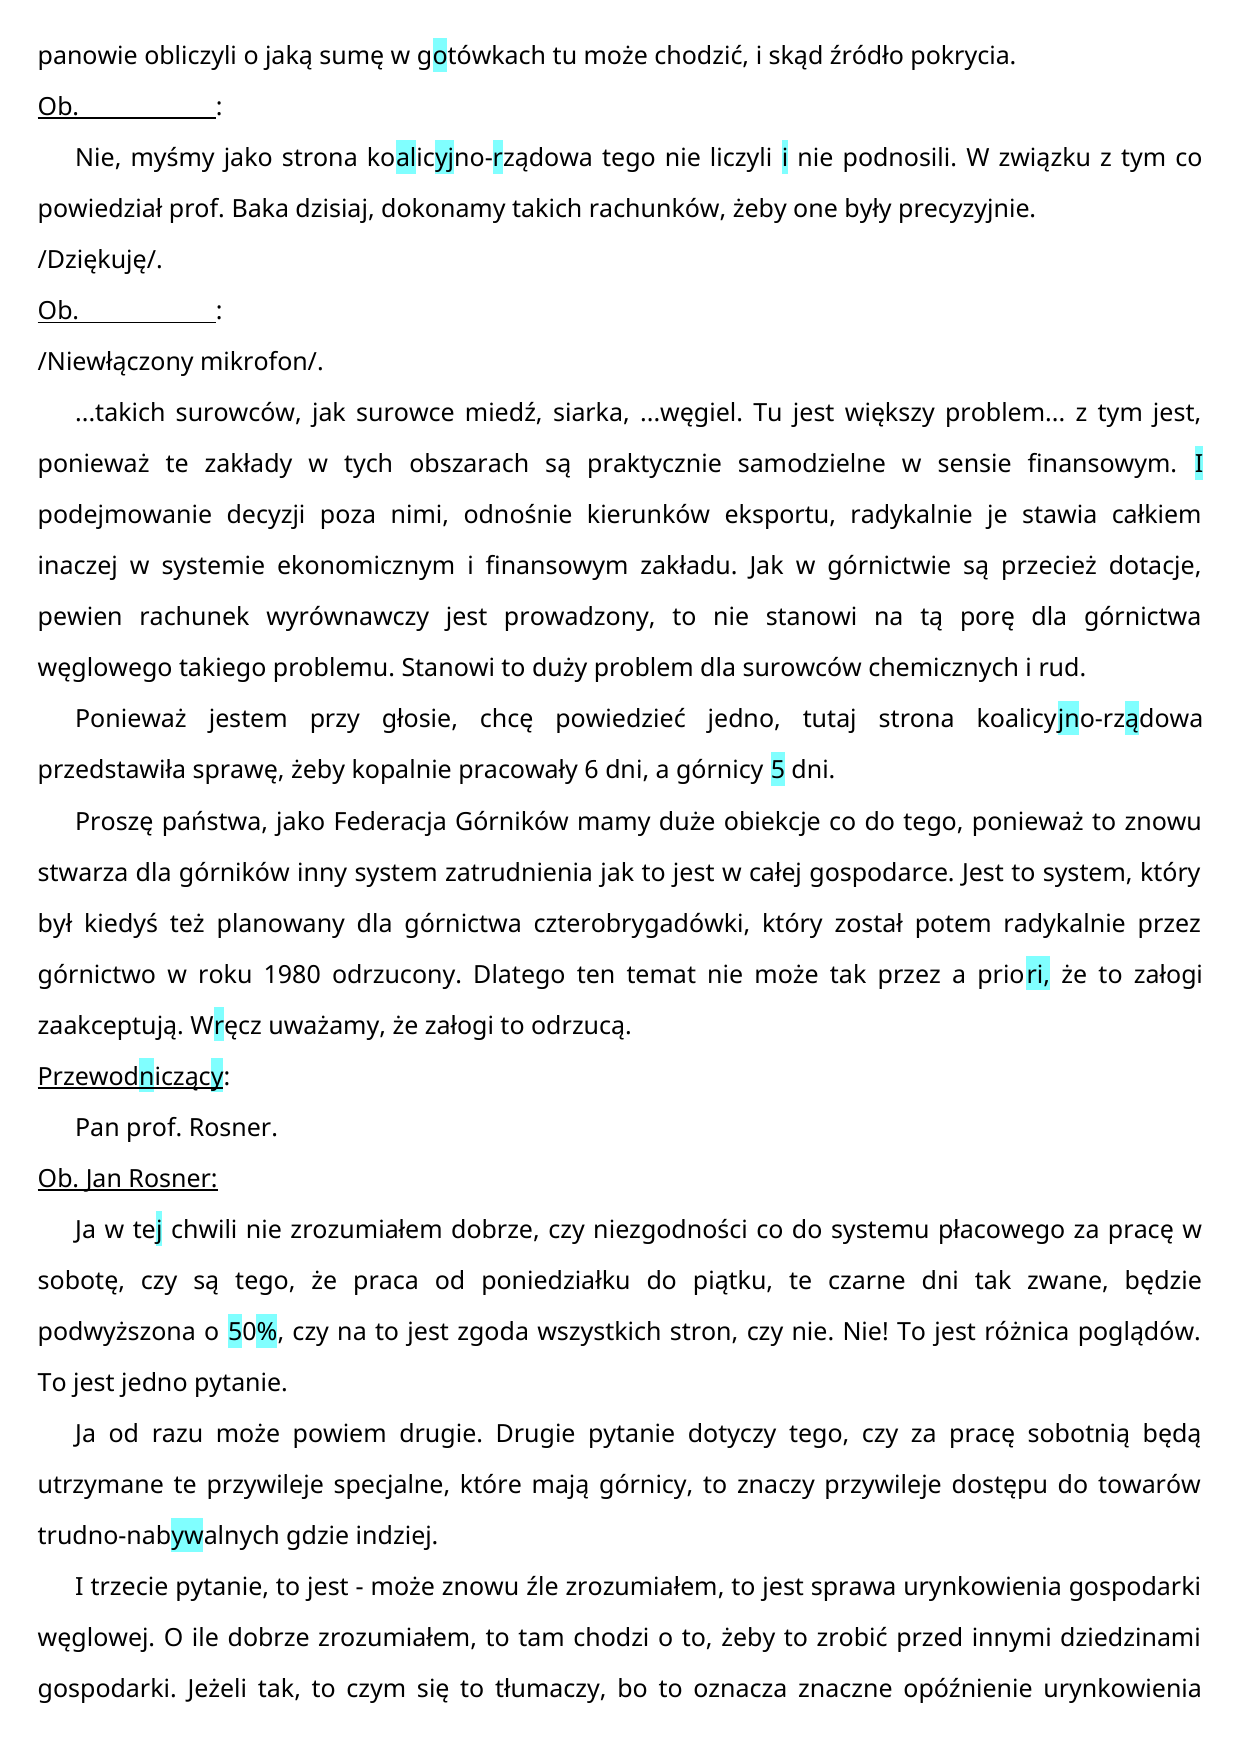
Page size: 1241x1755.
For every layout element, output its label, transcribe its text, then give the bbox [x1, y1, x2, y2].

text Ja w tej chwili nie zrozumiałem dobrze, czy niezgodności co do systemu płacowego za pracę w sobotę, czy są tego, że praca od poniedziałku do piątku, te czarne dni tak zwane, będzie podwyższona o 50%, czy na to jest zgoda wszystkich stron, czy nie. Nie! To jest różnica poglądów. To jest jedno pytanie. [37, 1211, 1203, 1399]
text panowie obliczyli o jaką sumę w gotówkach tu może chodzić, i skąd źródło pokrycia. [37, 37, 1203, 72]
text Proszę państwa, jako Federacja Górników mamy duże obiekcje co do tego, ponieważ to znowu stwarza dla górników inny system zatrudnienia jak to jest w całej gospodarce. Jest to system, który był kiedyś też planowany dla górnictwa czterobrygadówki, który został potem radykalnie przez górnictwo w roku 1980 odrzucony. Dlatego ten temat nie może tak przez a priori, że to załogi zaakceptują. Wręcz uważamy, że załogi to odrzucą. [37, 803, 1203, 1041]
text Ponieważ jestem przy głosie, chcę powiedzieć jedno, tutaj strona koalicyjno-rządowa przedstawiła sprawę, żeby kopalnie pracowały 6 dni, a górnicy 5 dni. [37, 701, 1203, 786]
text Ob. : [37, 88, 1203, 123]
text /Niewłączony mikrofon/. [37, 344, 1203, 378]
text Nie, myśmy jako strona koalicyjno-rządowa tego nie liczyli i nie podnosili. W związku z tym co powiedział prof. Baka dzisiaj, dokonamy takich rachunków, żeby one były precyzyjnie. [37, 139, 1203, 225]
text Ob. Jan Rosner: [37, 1160, 1203, 1194]
text Ob. : [37, 293, 1203, 327]
text ...takich surowców, jak surowce miedź, siarka, ...węgiel. Tu jest większy problem... z tym jest, ponieważ te zakłady w tych obszarach są praktycznie samodzielne w sensie finansowym. I podejmowanie decyzji poza nimi, odnośnie kierunków eksportu, radykalnie je stawia całkiem inaczej w systemie ekonomicznym i finansowym zakładu. Jak w górnictwie są przecież dotacje, pewien rachunek wyrównawczy jest prowadzony, to nie stanowi na tą porę dla górnictwa węglowego takiego problemu. Stanowi to duży problem dla surowców chemicznych i rud. [37, 395, 1203, 684]
text Pan prof. Rosner. [37, 1109, 1203, 1143]
text Przewodniczący: [37, 1058, 1203, 1092]
text /Dziękuję/. [37, 242, 1203, 276]
text I trzecie pytanie, to jest - może znowu źle zrozumiałem, to jest sprawa urynkowienia gospodarki węglowej. O ile dobrze zrozumiałem, to tam chodzi o to, żeby to zrobić przed innymi dziedzinami gospodarki. Jeżeli tak, to czym się to tłumaczy, bo to oznacza znaczne opóźnienie urynkowienia [37, 1569, 1203, 1705]
text Ja od razu może powiem drugie. Drugie pytanie dotyczy tego, czy za pracę sobotnią będą utrzymane te przywileje specjalne, które mają górnicy, to znaczy przywileje dostępu do towarów trudno-nabywalnych gdzie indziej. [37, 1416, 1203, 1552]
